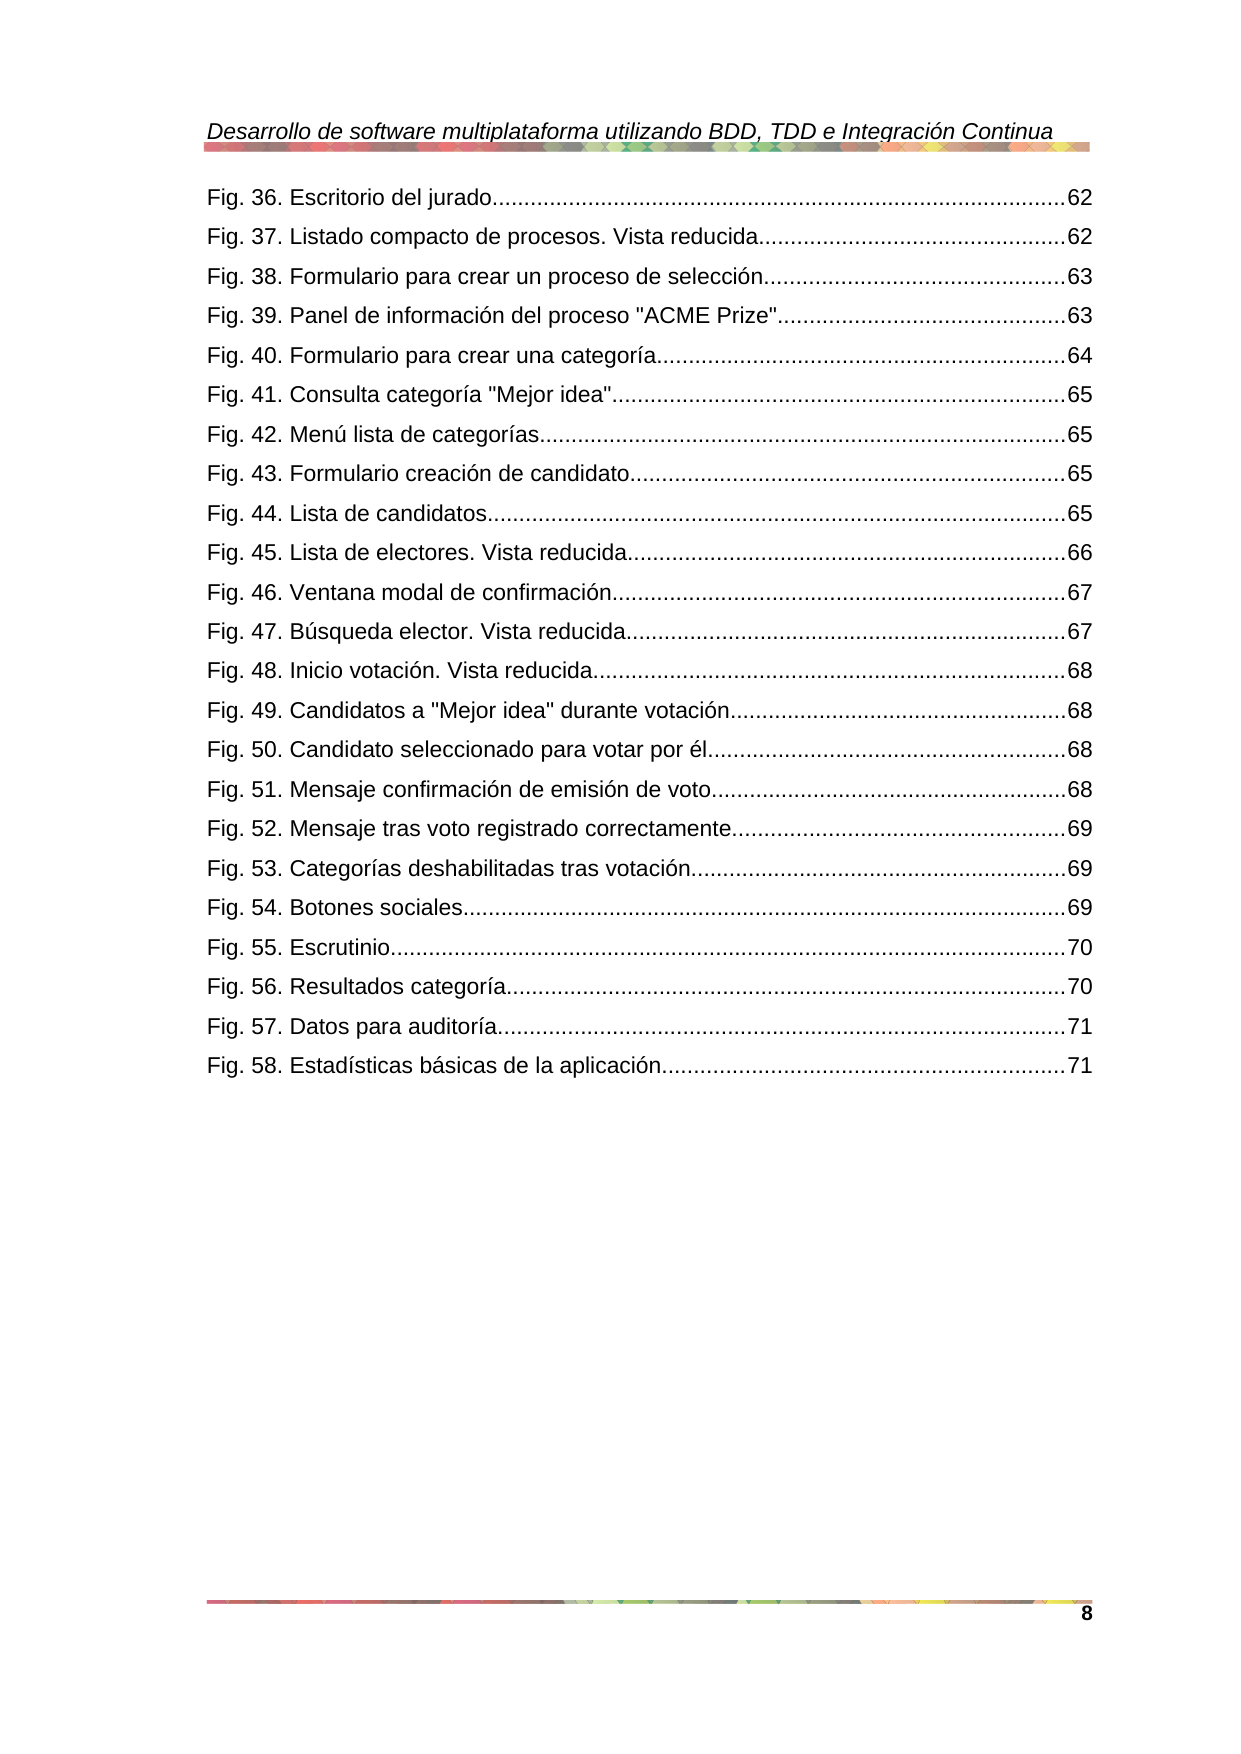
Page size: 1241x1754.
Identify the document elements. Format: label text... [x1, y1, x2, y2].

text Fig. 57. Datos para auditoría.. 71 [207, 1013, 1093, 1039]
text Fig. 55. Escrutinio.. 70 [207, 934, 1093, 960]
text Fig. 49. Candidatos a "Mejor idea" durante votación.. 68 [207, 697, 1093, 723]
text Fig. 44. Lista de candidatos.. 65 [207, 499, 1093, 526]
text Fig. 47. Búsqueda elector. Vista reducida.. 67 [207, 618, 1093, 644]
text Fig. 58. Estadísticas básicas de la aplicación.. 71 [207, 1052, 1093, 1078]
text Fig. 41. Consulta categoría "Mejor idea".. 65 [207, 381, 1093, 407]
text Fig. 42. Menú lista de categorías.. 65 [207, 421, 1093, 447]
text Fig. 37. Listado compacto de procesos. Vista reducida. 62 [207, 223, 1093, 249]
text Fig. 39. Panel de información del proceso "ACME Prize" 63 [207, 302, 1093, 328]
text Fig. 40. Formulario para crear una categoría. 64 [207, 342, 1093, 368]
text Fig. 43. Formulario creación de candidato.. 65 [207, 460, 1093, 486]
text Fig. 52. Mensaje tras voto registrado correctamente.. 69 [207, 815, 1093, 842]
text [206, 1600, 1093, 1604]
text Fig. 38. Formulario para crear un proceso de selección. 63 [207, 263, 1093, 289]
text Fig. 51. Mensaje confirmación de emisión de voto.. 68 [207, 776, 1093, 802]
text Fig. 36. Escritorio del jurado. 62 [207, 184, 1093, 210]
text Fig. 46. Ventana modal de confirmación.. 67 [207, 578, 1093, 605]
text Fig. 48. Inicio votación. Vista reducida.. 68 [207, 657, 1093, 684]
text Fig. 50. Candidato seleccionado para votar por él. 68 [207, 736, 1093, 763]
text Fig. 45. Lista de electores. Vista reducida.. 66 [207, 539, 1093, 565]
text Fig. 56. Resultados categoría.. 70 [207, 973, 1093, 999]
text Fig. 53. Categorías deshabilitadas tras votación.. 69 [207, 855, 1093, 881]
text [203, 142, 1090, 152]
text Fig. 54. Botones sociales.. 69 [207, 894, 1093, 921]
